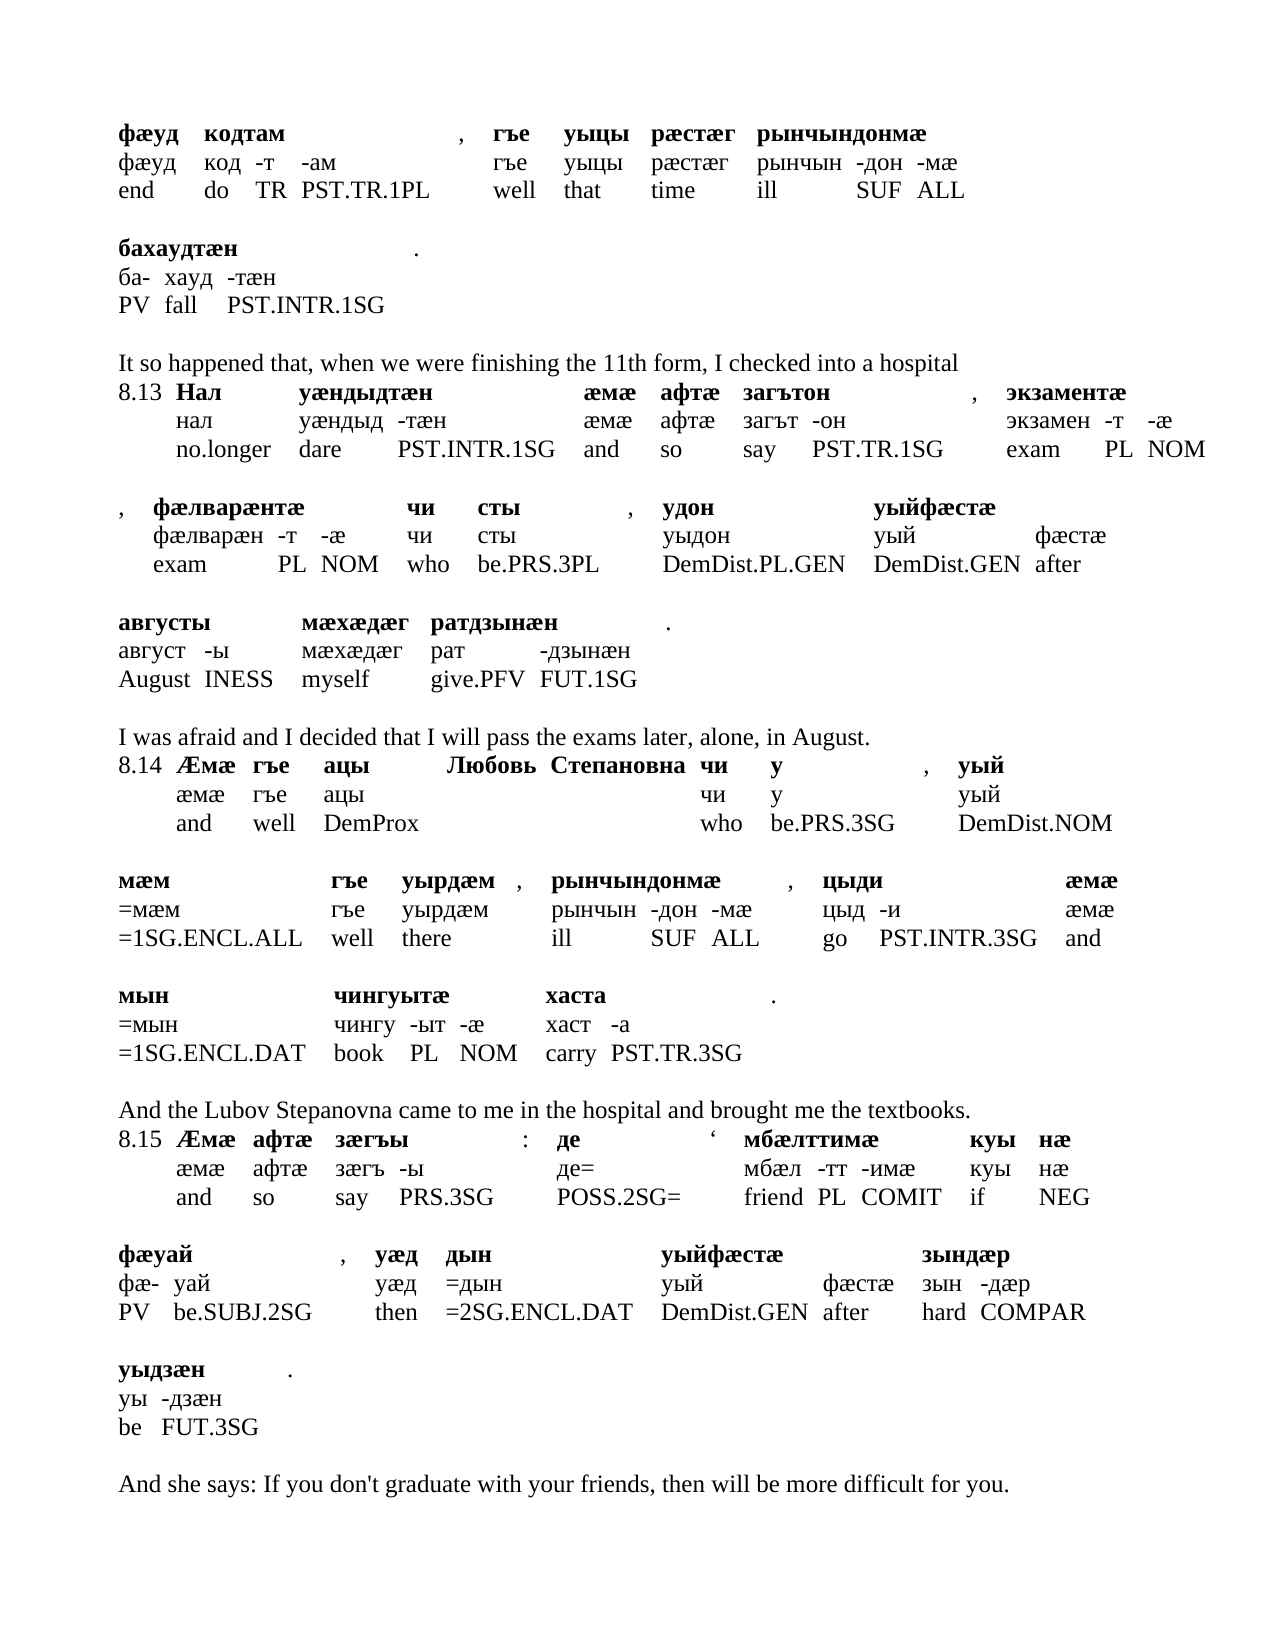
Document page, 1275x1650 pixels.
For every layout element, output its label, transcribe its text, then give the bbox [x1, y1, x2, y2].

text well [331, 923, 374, 952]
text PL [278, 549, 307, 578]
text exam [153, 549, 264, 578]
text say [335, 1182, 385, 1211]
text гъе [331, 894, 374, 923]
text And she says: If you don't graduate with your friends, then will be more difficult for you. [118, 1469, 1249, 1498]
text myself [301, 664, 403, 693]
text уы [118, 1383, 147, 1412]
text код [204, 147, 241, 176]
text . [413, 233, 434, 262]
text зын [922, 1268, 966, 1297]
text ALL [917, 176, 965, 204]
text 8.15 [118, 1124, 162, 1153]
text -тт [817, 1153, 847, 1182]
text and [176, 1182, 225, 1211]
text загътон [743, 377, 958, 406]
text go [822, 923, 865, 952]
text уыйфæстæ [661, 1239, 908, 1268]
text NOM [1147, 434, 1206, 463]
text PST.INTR.1SG [397, 434, 556, 463]
text чи [700, 779, 743, 808]
text нæ [1039, 1153, 1090, 1182]
text загът [743, 406, 798, 434]
text time [651, 176, 729, 204]
text PST.TR.1PL [301, 176, 430, 204]
text уый [661, 1268, 809, 1297]
text so [253, 1182, 308, 1211]
text PL [817, 1182, 847, 1211]
text I was afraid and I decided that I will pass the exams later, alone, in August. [118, 722, 1249, 751]
text , [340, 1239, 361, 1268]
text зындæр [922, 1239, 1100, 1268]
text æмæ [176, 779, 225, 808]
text INESS [204, 664, 274, 693]
text цыди [822, 866, 1051, 894]
text be.PRS.3PL [477, 549, 600, 578]
text уый [958, 751, 1127, 779]
text friend [744, 1182, 803, 1211]
text 8.14 [118, 751, 162, 779]
text -тæн [397, 406, 556, 434]
text ill [551, 923, 637, 952]
text PV [118, 291, 150, 319]
text фæуай [118, 1239, 326, 1268]
text цыд [822, 894, 865, 923]
text -а [611, 1009, 743, 1038]
text DemDist.GEN [661, 1297, 809, 1326]
text мæхæдæг [301, 607, 417, 636]
text фæлварæнтæ [153, 492, 393, 521]
text мæхæдæг [301, 636, 403, 664]
text , [923, 751, 944, 779]
text , [787, 866, 808, 894]
text and [583, 434, 633, 463]
text SUF [650, 923, 697, 952]
text -ы [204, 636, 274, 664]
text , [118, 492, 139, 521]
text чингу [333, 1009, 396, 1038]
text рынчын [757, 147, 842, 176]
text Любовь [447, 751, 536, 779]
text say [743, 434, 798, 463]
text =1SG.ENCL.ALL [118, 923, 303, 952]
text уырдæм [402, 894, 489, 923]
text and [1065, 923, 1114, 952]
text афтæ [660, 406, 715, 434]
text be [118, 1412, 147, 1441]
text 8.13 [118, 377, 162, 406]
text куы [969, 1153, 1011, 1182]
text PL [1104, 434, 1133, 463]
text чи [407, 521, 450, 549]
text It so happened that, when we were finishing the 11th form, I checked into a hospital [118, 348, 1249, 377]
text у [770, 751, 909, 779]
text -и [879, 894, 1038, 923]
text рынчындонмæ [551, 866, 774, 894]
text уый [958, 779, 1113, 808]
text DemDist.NOM [958, 808, 1113, 837]
text PST.INTR.1SG [227, 291, 385, 319]
text Æмæ [176, 751, 239, 779]
text . [665, 607, 686, 636]
text рынчын [551, 894, 637, 923]
text if [969, 1182, 1011, 1211]
text COMPAR [980, 1297, 1086, 1326]
text =мын [118, 1009, 306, 1038]
text PST.TR.3SG [611, 1038, 743, 1067]
text Æмæ [176, 1124, 239, 1153]
text . [770, 981, 791, 1009]
text well [253, 808, 296, 837]
text хаста [545, 981, 757, 1009]
text PST.INTR.3SG [879, 923, 1038, 952]
text удон [662, 492, 859, 521]
text that [563, 176, 623, 204]
text сты [477, 521, 600, 549]
text экзамен [1006, 406, 1091, 434]
text ацы [323, 751, 433, 779]
text book [333, 1038, 396, 1067]
text рынчындонмæ [757, 118, 979, 147]
text COMIT [861, 1182, 942, 1211]
text NEG [1039, 1182, 1090, 1211]
text no.longer [176, 434, 271, 463]
text августы [118, 607, 288, 636]
text -дон [650, 894, 697, 923]
text -ыт [409, 1009, 446, 1038]
text фæстæ [823, 1268, 894, 1297]
text чи [700, 751, 757, 779]
text be.SUBJ.2SG [173, 1297, 312, 1326]
text уырдæм [402, 866, 502, 894]
text -т [278, 521, 307, 549]
text and [176, 808, 225, 837]
text рат [430, 636, 526, 664]
text DemDist.PL.GEN [662, 549, 846, 578]
text август [118, 636, 190, 664]
text чингуытæ [333, 981, 532, 1009]
text у [770, 779, 896, 808]
text -ы [399, 1153, 494, 1182]
text рæстæг [651, 147, 729, 176]
text there [402, 923, 489, 952]
text -дæр [980, 1268, 1086, 1297]
text уæд [375, 1268, 418, 1297]
text give.PFV [430, 664, 526, 693]
text PL [409, 1038, 446, 1067]
text fall [164, 291, 213, 319]
text then [375, 1297, 418, 1326]
text -дзæн [161, 1383, 259, 1412]
text чи [407, 492, 464, 521]
text уыдон [662, 521, 846, 549]
text , [627, 492, 648, 521]
text , [516, 866, 537, 894]
text фæстæ [1035, 521, 1107, 549]
text гъе [493, 147, 536, 176]
text экзаментæ [1006, 377, 1219, 406]
text well [493, 176, 536, 204]
text куы [969, 1124, 1025, 1153]
text фæуд [118, 147, 176, 176]
text гъе [331, 866, 388, 894]
text TR [255, 176, 287, 204]
text PV [118, 1297, 159, 1326]
text , [971, 377, 992, 406]
text уыцы [563, 118, 637, 147]
text NOM [459, 1038, 518, 1067]
text Нал [176, 377, 285, 406]
text -æ [459, 1009, 518, 1038]
text -он [812, 406, 944, 434]
text POSS.2SG= [557, 1182, 681, 1211]
text æмæ [1065, 894, 1114, 923]
text -дон [856, 147, 903, 176]
text ALL [711, 923, 760, 952]
text after [1035, 549, 1107, 578]
text ацы [323, 779, 419, 808]
text ‘ [709, 1124, 730, 1153]
text be.PRS.3SG [770, 808, 896, 837]
text бахаудтæн [118, 233, 399, 262]
text dare [298, 434, 383, 463]
text уæндыд [298, 406, 383, 434]
text де= [557, 1153, 681, 1182]
text August [118, 664, 190, 693]
text зæгъ [335, 1153, 385, 1182]
text зæгъы [335, 1124, 508, 1153]
text -мæ [917, 147, 965, 176]
text мбæлттимæ [744, 1124, 956, 1153]
text ратдзынæн [430, 607, 651, 636]
text =дын [445, 1268, 633, 1297]
text уый [873, 521, 1021, 549]
text NOM [321, 549, 379, 578]
text -мæ [711, 894, 760, 923]
text -т [1104, 406, 1133, 434]
text PRS.3SG [399, 1182, 494, 1211]
text DemProx [323, 808, 419, 837]
text after [823, 1297, 894, 1326]
text уыйфæстæ [873, 492, 1121, 521]
text ill [757, 176, 842, 204]
text фæуд [118, 118, 190, 147]
text FUT.1SG [539, 664, 637, 693]
text æмæ [583, 377, 646, 406]
text æмæ [1065, 866, 1128, 894]
text DemDist.GEN [873, 549, 1021, 578]
text æмæ [176, 1153, 225, 1182]
text фæ- [118, 1268, 159, 1297]
text афтæ [660, 377, 729, 406]
text -æ [321, 521, 379, 549]
text do [204, 176, 241, 204]
text PST.TR.1SG [812, 434, 944, 463]
text -дзынæн [539, 636, 637, 664]
text гъе [493, 118, 550, 147]
text carry [545, 1038, 597, 1067]
text гъе [253, 751, 309, 779]
text , [458, 118, 479, 147]
text гъе [253, 779, 296, 808]
text мбæл [744, 1153, 803, 1182]
text -æ [1147, 406, 1206, 434]
text нал [176, 406, 271, 434]
text уай [173, 1268, 312, 1297]
text де [557, 1124, 695, 1153]
text уыдзæн [118, 1354, 273, 1383]
text фæлварæн [153, 521, 264, 549]
text хаст [545, 1009, 597, 1038]
text хауд [164, 262, 213, 291]
text =2SG.ENCL.DAT [445, 1297, 633, 1326]
text афтæ [253, 1153, 308, 1182]
text -т [255, 147, 287, 176]
text уæд [375, 1239, 432, 1268]
text Степановна [550, 751, 686, 779]
text FUT.3SG [161, 1412, 259, 1441]
text : [522, 1124, 543, 1153]
text ба- [118, 262, 150, 291]
text so [660, 434, 715, 463]
text -имæ [861, 1153, 942, 1182]
text уыцы [563, 147, 623, 176]
text нæ [1039, 1124, 1104, 1153]
text мæм [118, 866, 317, 894]
text æмæ [583, 406, 633, 434]
text рæстæг [651, 118, 743, 147]
text уæндыдтæн [298, 377, 569, 406]
text end [118, 176, 176, 204]
text who [407, 549, 450, 578]
text SUF [856, 176, 903, 204]
text And the Lubov Stepanovna came to me in the hospital and brought me the textbooks. [118, 1096, 1249, 1124]
text сты [477, 492, 614, 521]
text =1SG.ENCL.DAT [118, 1038, 306, 1067]
text афтæ [253, 1124, 321, 1153]
text мын [118, 981, 320, 1009]
text who [700, 808, 743, 837]
text hard [922, 1297, 966, 1326]
text exam [1006, 434, 1091, 463]
text -тæн [227, 262, 385, 291]
text дын [445, 1239, 647, 1268]
text кодтам [204, 118, 444, 147]
text =мæм [118, 894, 303, 923]
text . [287, 1354, 308, 1383]
text -ам [301, 147, 430, 176]
